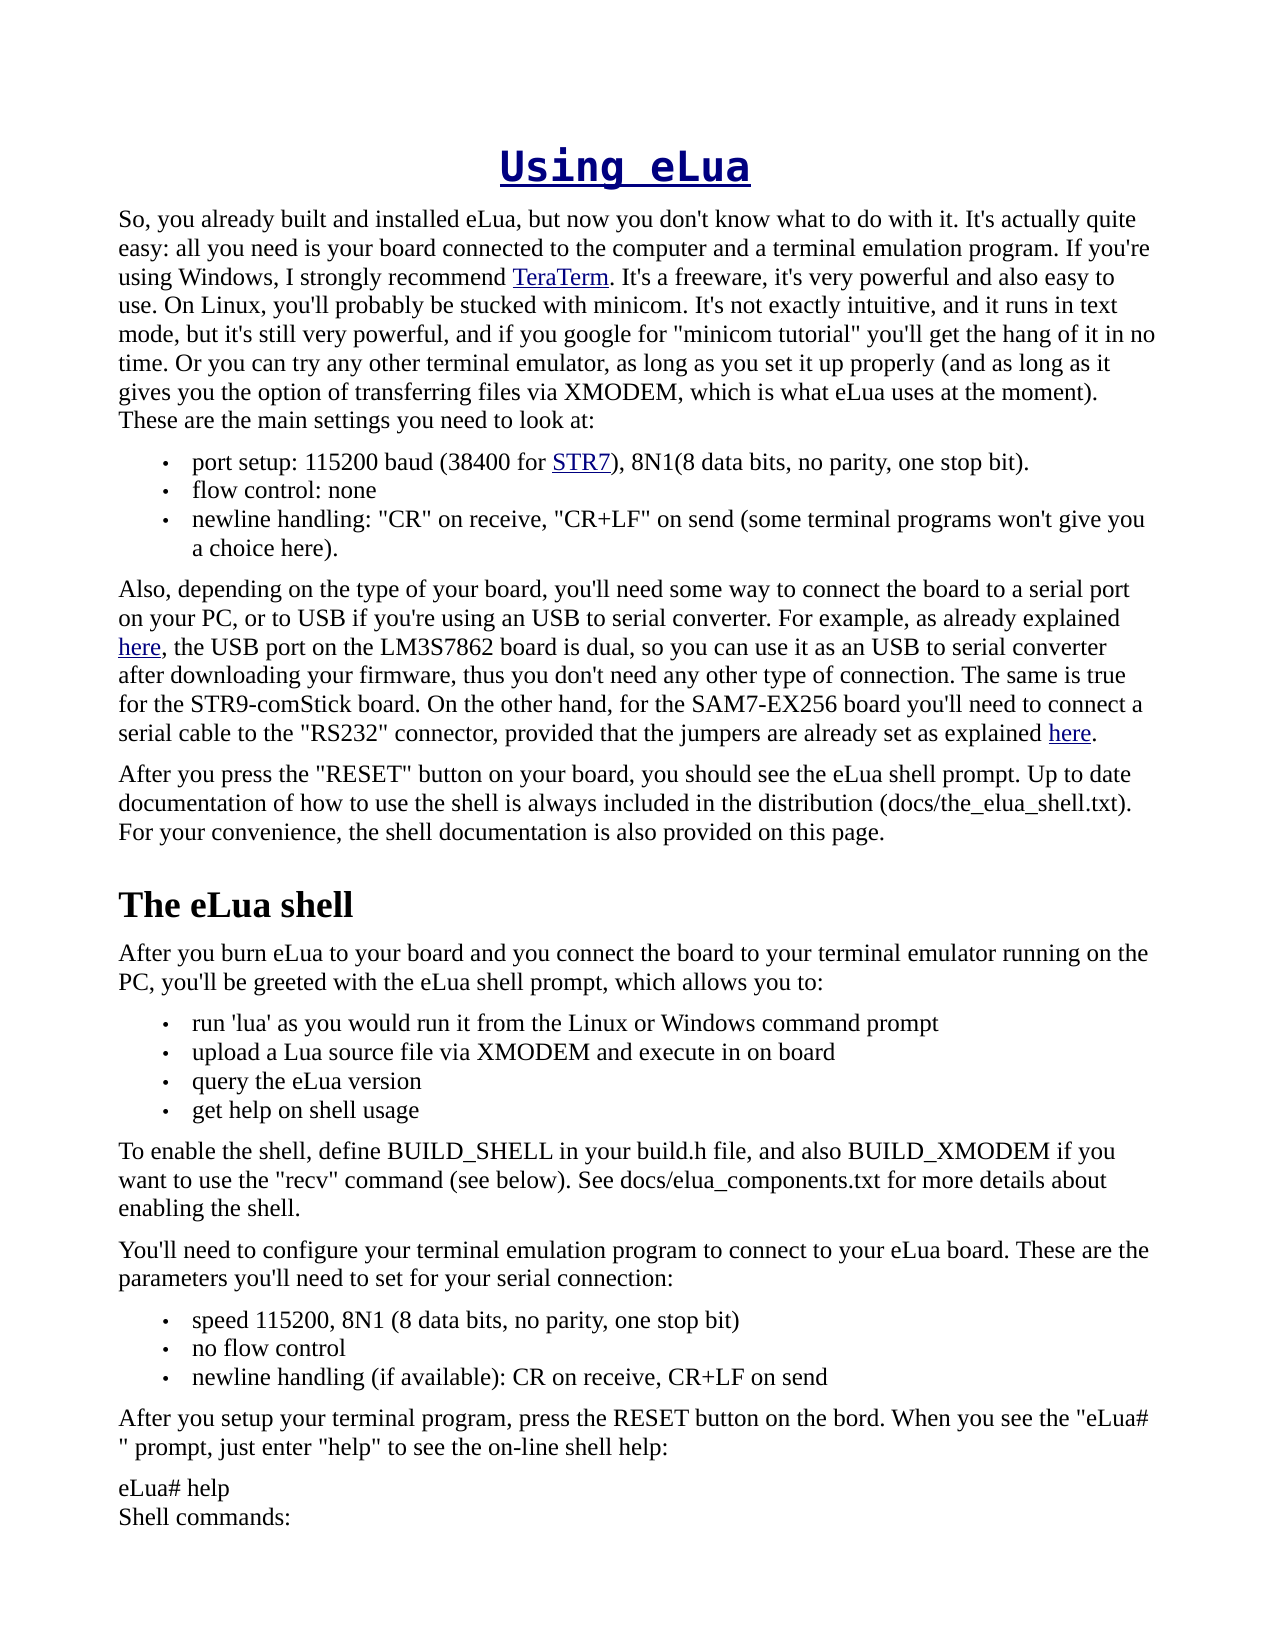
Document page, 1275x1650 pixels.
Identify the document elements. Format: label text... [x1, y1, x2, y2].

text Also, depending on the type of your board, you'll need some way to connect the board to a serial port on your PC, or to USB if you're using an USB to serial converter. For example, as already explained here, the USB port on the LM3S7862 board is dual, so you can use it as an USB to serial converter after downloading your firmware, thus you don't need any other type of connection. The same is true for the STR9-comStick board. On the other hand, for the SAM7-EX256 board you'll need to connect a serial cable to the "RS232" connector, provided that the jumpers are already set as explained here. [118, 574, 1157, 747]
text So, you already built and installed eLua, but now you don't know what to do with it. It's actually quite easy: all you need is your board connected to the computer and a terminal emulation program. If you're using Windows, I strongly recommend TeraTerm. It's a freeware, it's very powerful and also easy to use. On Linux, you'll probably be stucked with minicom. It's not exactly intuitive, and it runs in text mode, but it's still very powerful, and if you google for "minicom tutorial" you'll get the hang of it in no time. Or you can try any other terminal emulator, as long as you set it up properly (and as long as it gives you the option of transferring files via XMODEM, which is what eLua uses at the moment). These are the main settings you need to look at: [118, 204, 1157, 434]
list no flow control [162, 1333, 1157, 1362]
text After you setup your terminal program, press the RESET button on the bord. When you see the "eLua# " prompt, just enter "help" to see the on-line shell help: [118, 1403, 1157, 1461]
list get help on shell usage [162, 1095, 1157, 1123]
list newline handling (if available): CR on receive, CR+LF on send [162, 1362, 1157, 1391]
list newline handling: "CR" on receive, "CR+LF" on send (some terminal programs won't give you a choice here). [162, 504, 1157, 562]
text You'll need to configure your terminal emulation program to connect to your eLua board. These are the parameters you'll need to set for your serial connection: [118, 1235, 1157, 1292]
subtitle Using eLua [118, 143, 1157, 192]
list flow control: none [162, 475, 1157, 504]
list port setup: 115200 baud (38400 for STR7), 8N1(8 data bits, no parity, one stop bit). [162, 447, 1157, 475]
text eLua# help Shell commands: [118, 1473, 1157, 1531]
list upload a Lua source file via XMODEM and execute in on board [162, 1037, 1157, 1066]
text After you press the "RESET" button on your board, you should see the eLua shell prompt. Up to date documentation of how to use the shell is always included in the distribution (docs/the_elua_shell.txt). For your convenience, the shell documentation is also provided on this page. [118, 759, 1157, 845]
text To enable the shell, define BUILD_SHELL in your build.h file, and also BUILD_XMODEM if you want to use the "recv" command (see below). See docs/elua_components.txt for more details about enabling the shell. [118, 1136, 1157, 1222]
list speed 115200, 8N1 (8 data bits, no parity, one stop bit) [162, 1305, 1157, 1333]
list run 'lua' as you would run it from the Linux or Windows command prompt [162, 1008, 1157, 1037]
list query the eLua version [162, 1066, 1157, 1095]
subtitle The eLua shell [118, 883, 1157, 926]
text After you burn eLua to your board and you connect the board to your terminal emulator running on the PC, you'll be greeted with the eLua shell prompt, which allows you to: [118, 938, 1157, 996]
